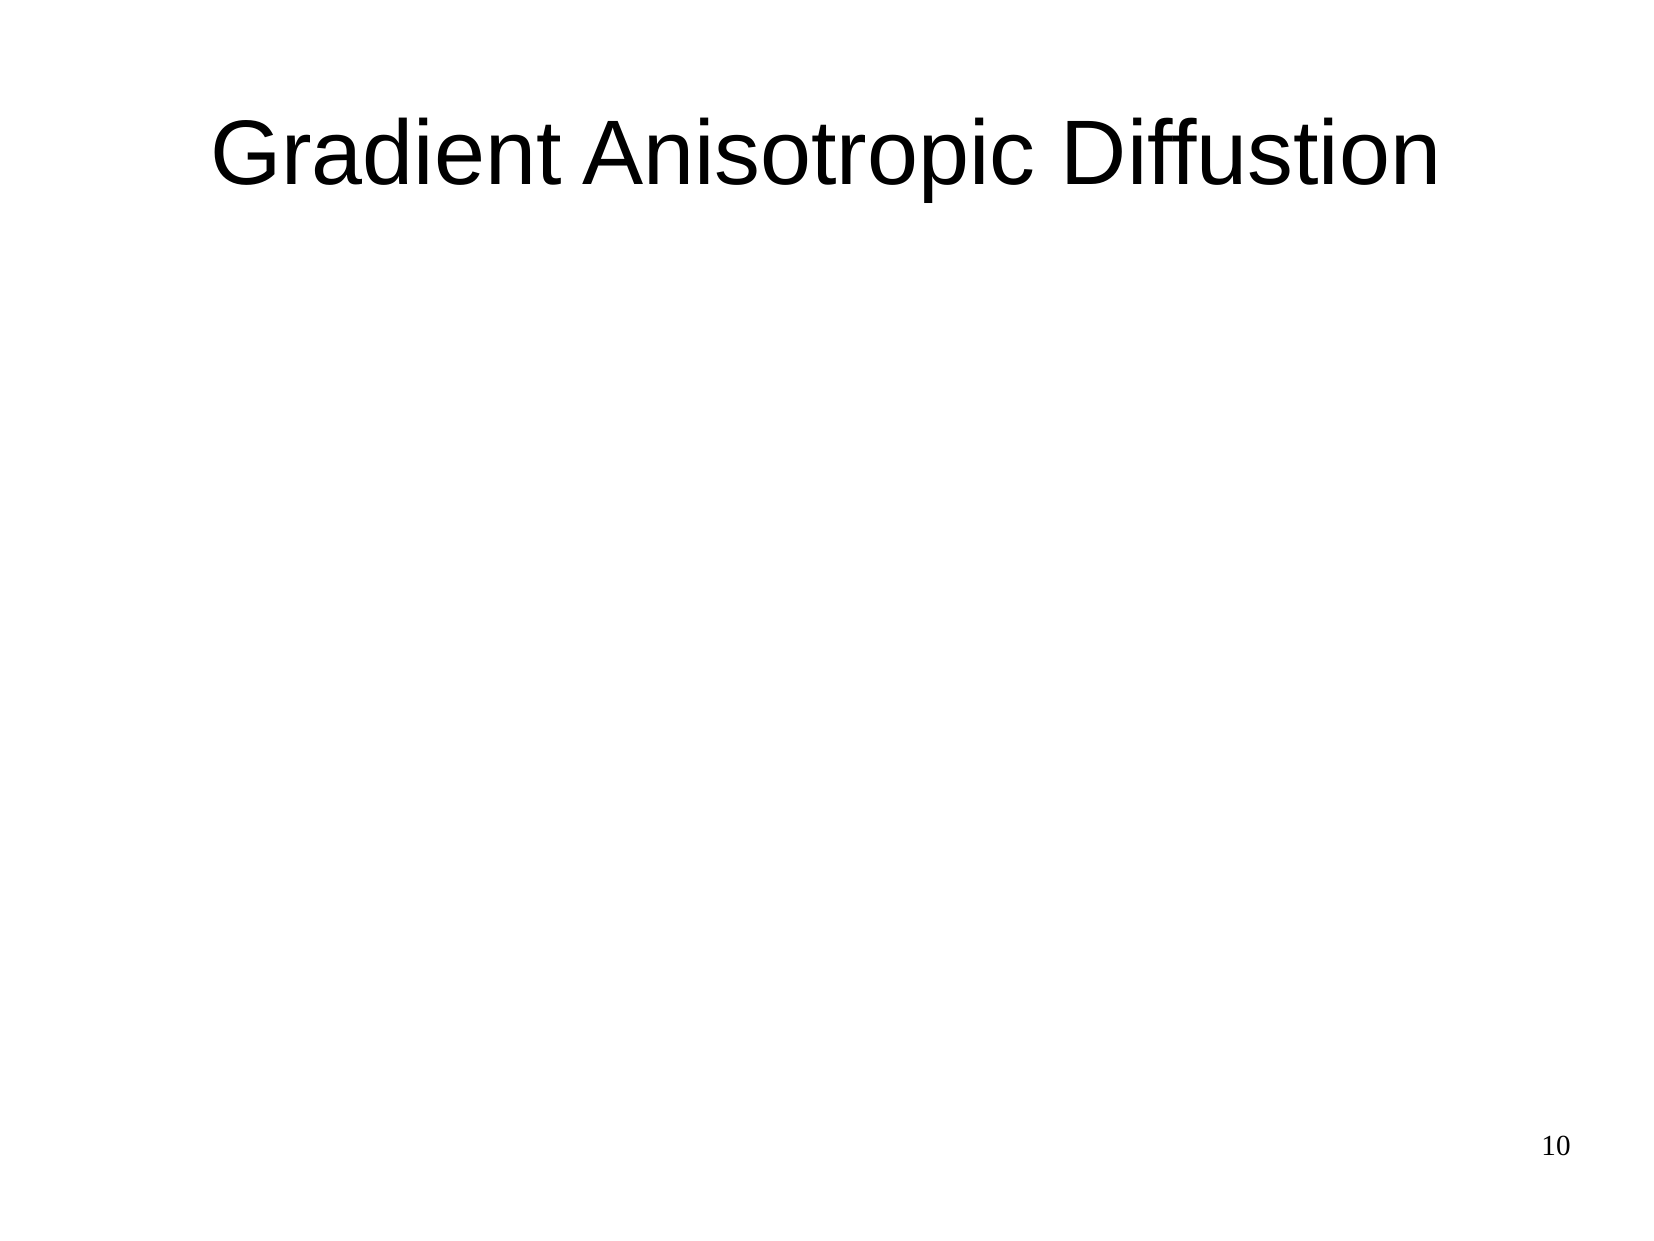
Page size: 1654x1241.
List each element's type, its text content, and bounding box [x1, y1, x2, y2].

title Gradient Anisotropic Diffustion [82, 56, 1571, 250]
